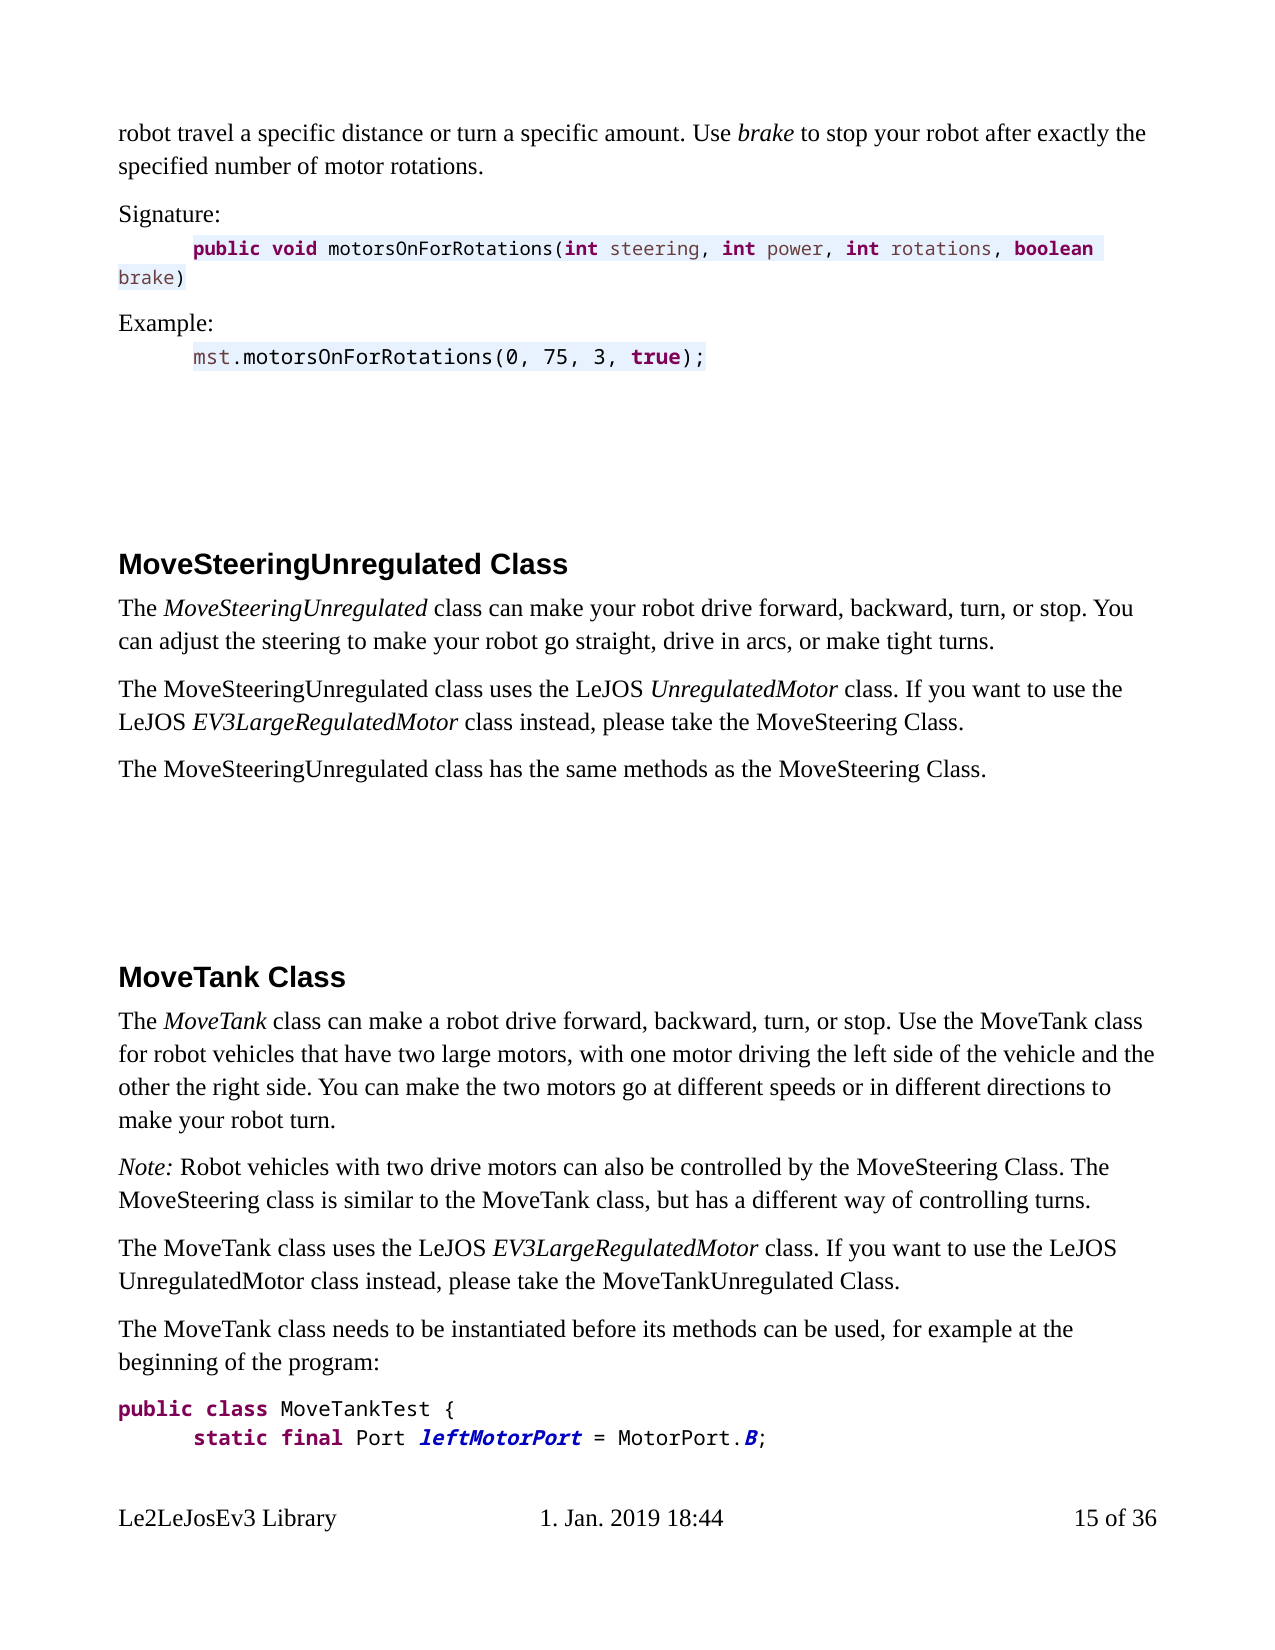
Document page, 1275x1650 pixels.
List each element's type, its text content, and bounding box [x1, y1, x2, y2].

text The MoveTank class can make a robot drive forward, backward, turn, or stop. Use the MoveTank class for robot vehicles that have two large motors, with one motor driving the left side of the vehicle and the other the right side. You can make the two motors go at different speeds or in different directions to make your robot turn. [118, 1006, 1157, 1133]
text Example: mst.motorsOnForRotations(0, 75, 3, true); [118, 308, 1157, 371]
subtitle MoveTank Class [118, 959, 1157, 993]
text public class MoveTankTest { [118, 1394, 1157, 1423]
text The MoveSteeringUnregulated class can make your robot drive forward, backward, turn, or stop. You can adjust the steering to make your robot go straight, drive in arcs, or make tight turns. [118, 593, 1157, 655]
text Signature: public void motorsOnForRotations(int steering, int power, int rotations, boolean brake) [118, 199, 1157, 290]
subtitle MoveSteeringUnregulated Class [118, 547, 1157, 581]
text The MoveTank class needs to be instantiated before its methods can be used, for example at the beginning of the program: [118, 1314, 1157, 1375]
text The MoveSteeringUnregulated class has the same methods as the MoveSteering Class. [118, 754, 1157, 783]
text robot travel a specific distance or turn a specific amount. Use brake to stop your robot after exactly the specified number of motor rotations. [118, 118, 1157, 180]
text Note: Robot vehicles with two drive motors can also be controlled by the MoveSteering Class. The MoveSteering class is similar to the MoveTank class, but has a different way of controlling turns. [118, 1152, 1157, 1214]
text static final Port leftMotorPort = MotorPort.B; [118, 1423, 1157, 1451]
text The MoveTank class uses the LeJOS EV3LargeRegulatedMotor class. If you want to use the LeJOS UnregulatedMotor class instead, please take the MoveTankUnregulated Class. [118, 1233, 1157, 1295]
text The MoveSteeringUnregulated class uses the LeJOS UnregulatedMotor class. If you want to use the LeJOS EV3LargeRegulatedMotor class instead, please take the MoveSteering Class. [118, 674, 1157, 736]
